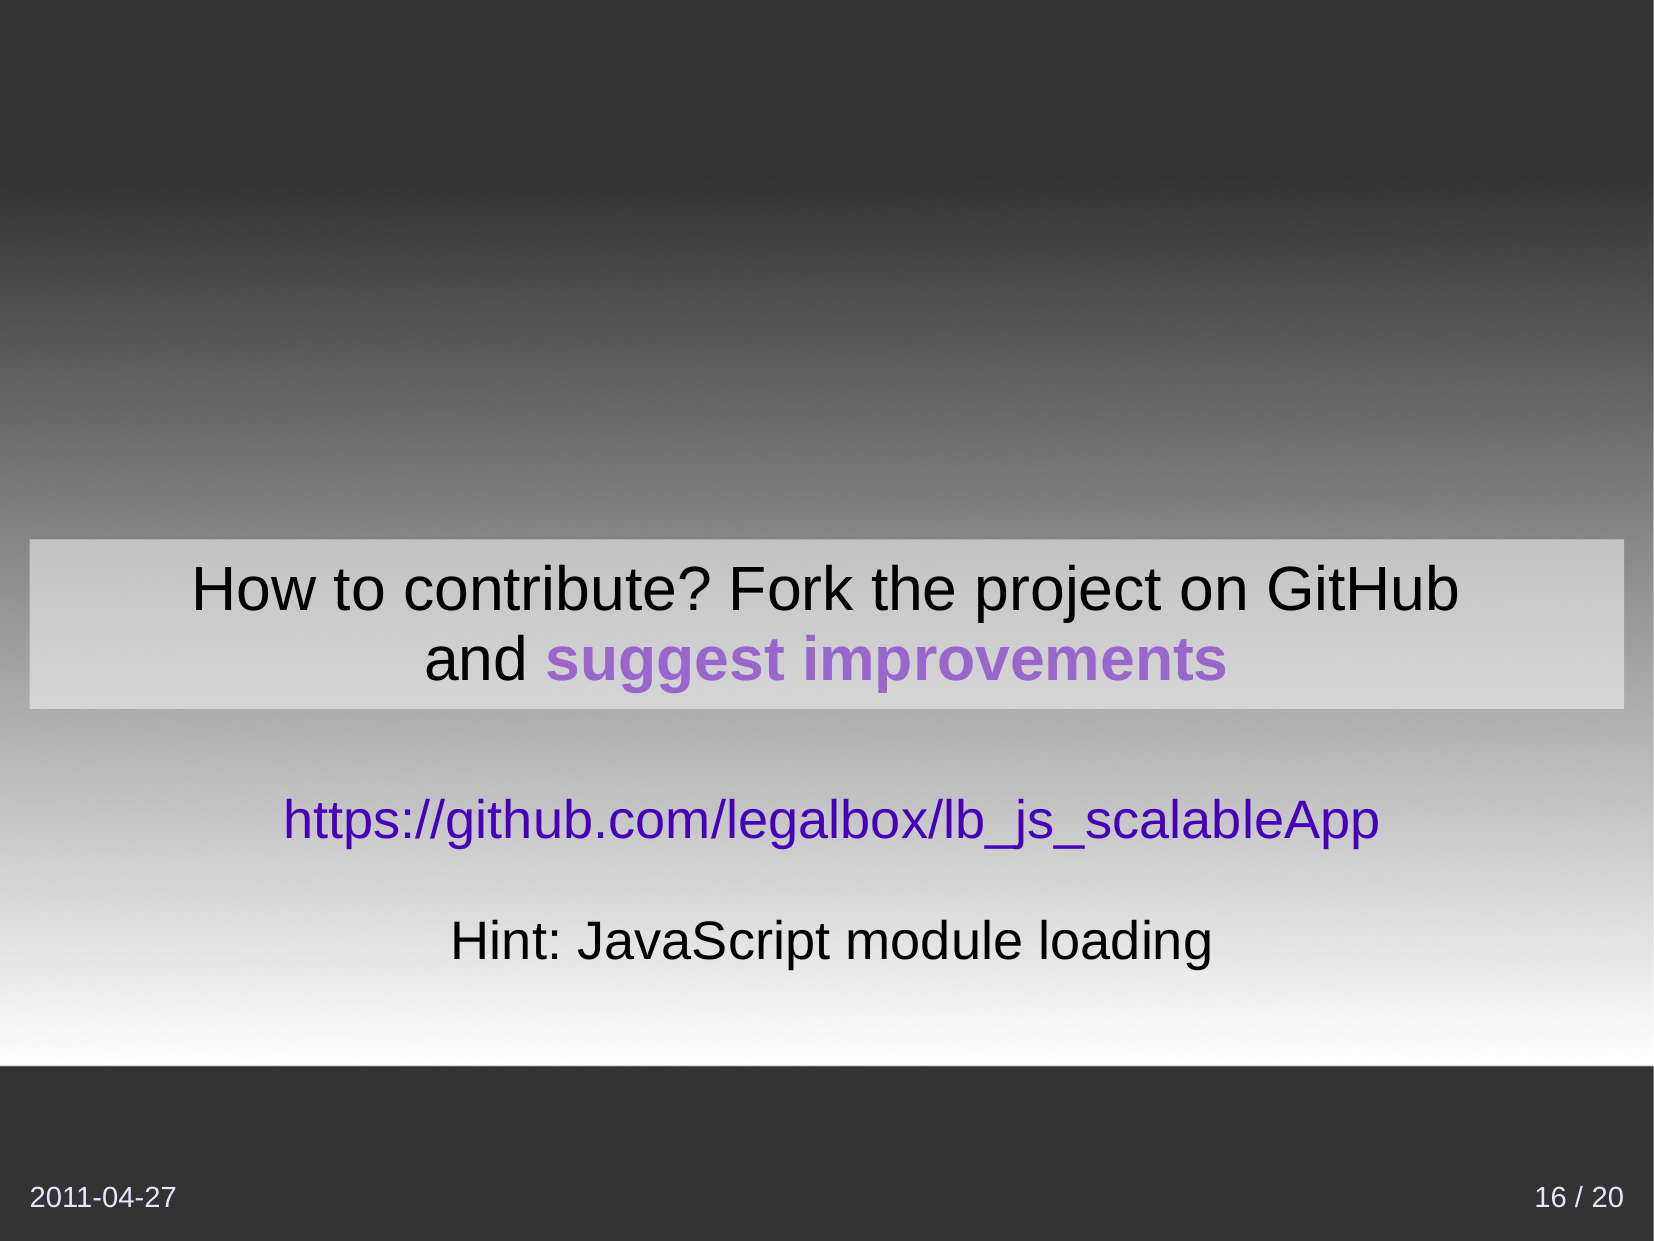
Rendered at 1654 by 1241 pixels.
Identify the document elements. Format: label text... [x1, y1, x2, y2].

title How to contribute? Fork the project on GitHub and suggest improvements [29, 539, 1625, 709]
picture [0, 0, 1654, 1241]
subtitle https://github.com/legalbox/lb_js_scalableApp Hint: JavaScript module loading [35, 789, 1630, 971]
